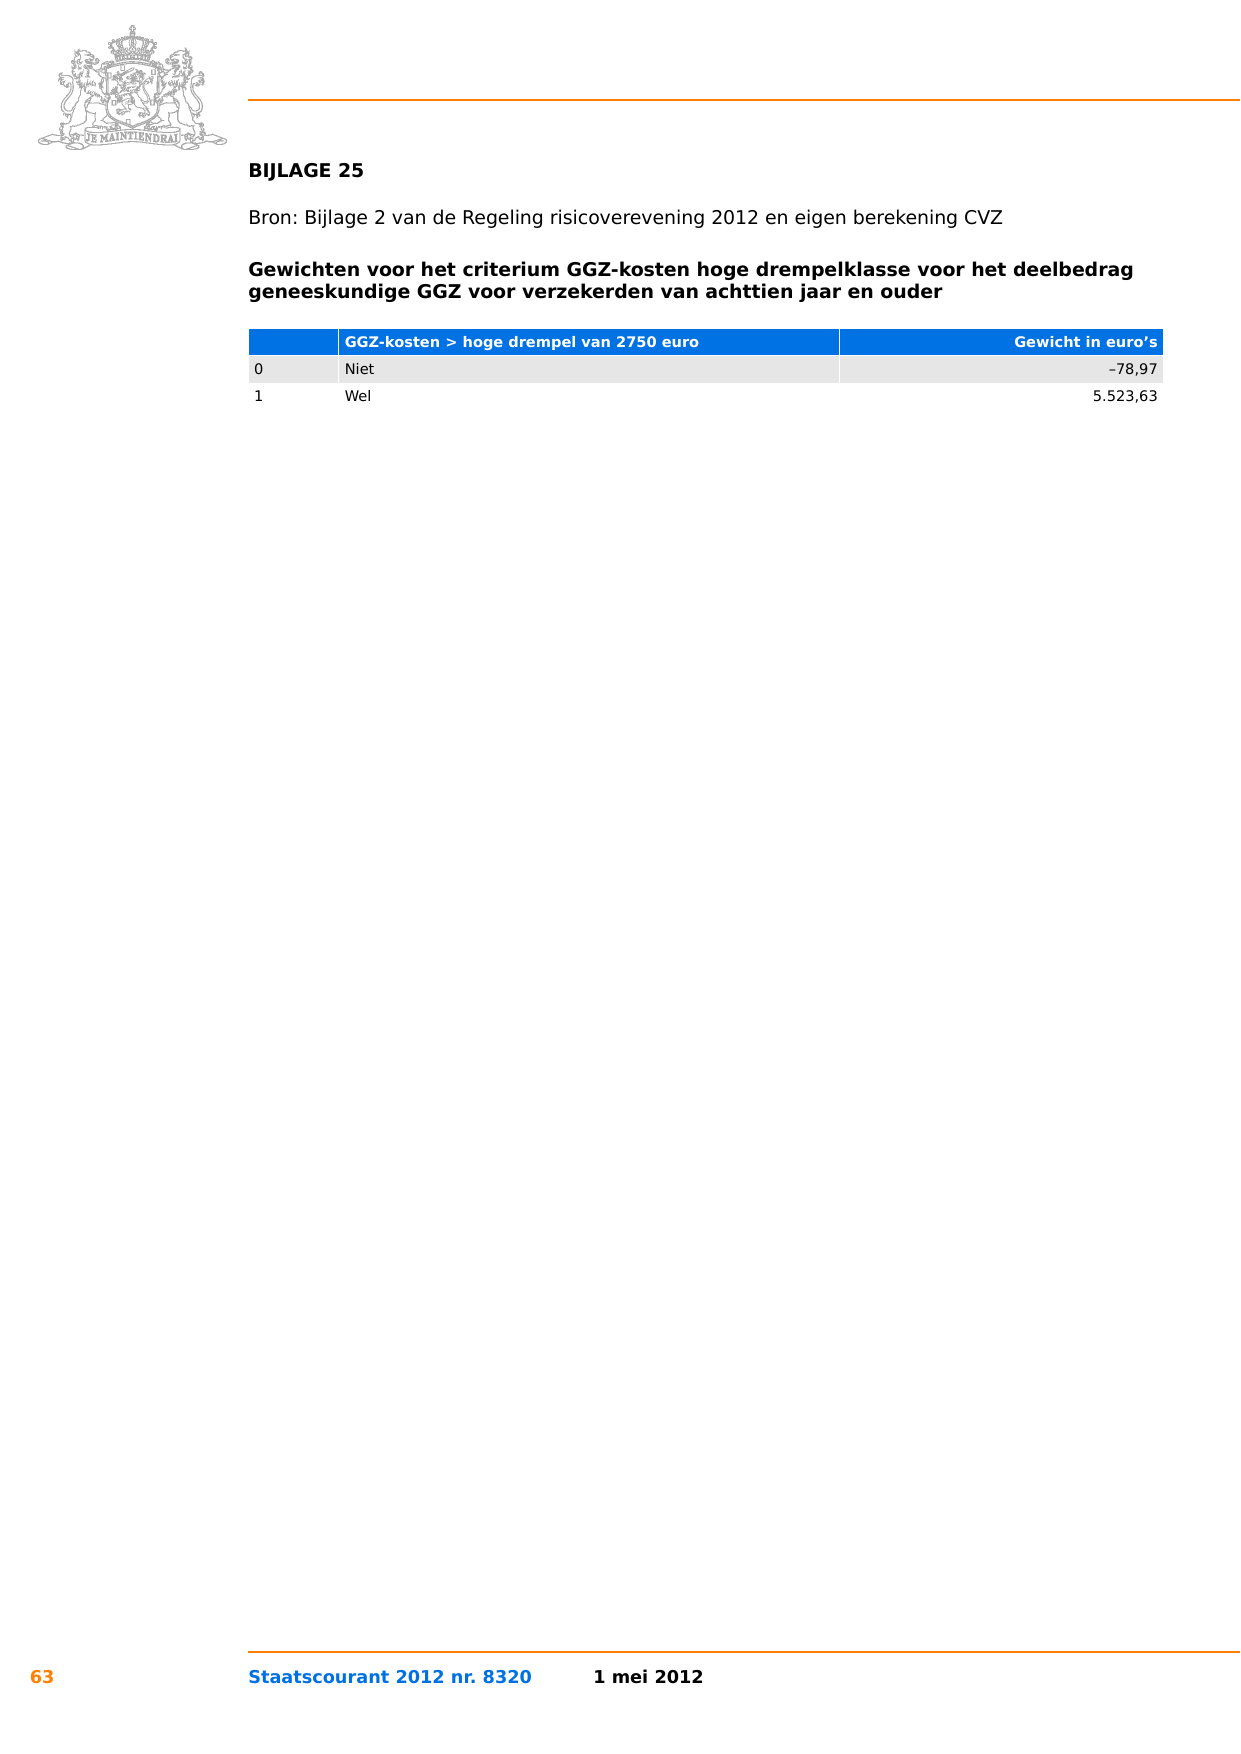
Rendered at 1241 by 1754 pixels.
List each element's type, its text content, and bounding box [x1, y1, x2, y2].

table_cell 1 [249, 384, 338, 410]
subtitle BIJLAGE 25 [248, 160, 1163, 182]
table_cell –78,97 [840, 356, 1163, 383]
table_cell 5.523,63 [840, 384, 1163, 410]
subtitle Gewichten voor het criterium GGZ-kosten hoge drempelklasse voor het deelbedrag geneeskundige GGZ voor verzekerden van achttien jaar en ouder [248, 259, 1163, 303]
table_cell 0 [249, 356, 338, 383]
text Bron: Bijlage 2 van de Regeling risicoverevening 2012 en eigen berekening CVZ [248, 207, 1163, 229]
table_cell Wel [339, 384, 839, 410]
table_header GGZ-kosten > hoge drempel van 2750 euro [339, 329, 839, 355]
picture [38, 25, 227, 150]
table_cell Niet [339, 356, 839, 383]
table_header Gewicht in euro’s [840, 329, 1163, 355]
table_header [249, 329, 338, 355]
